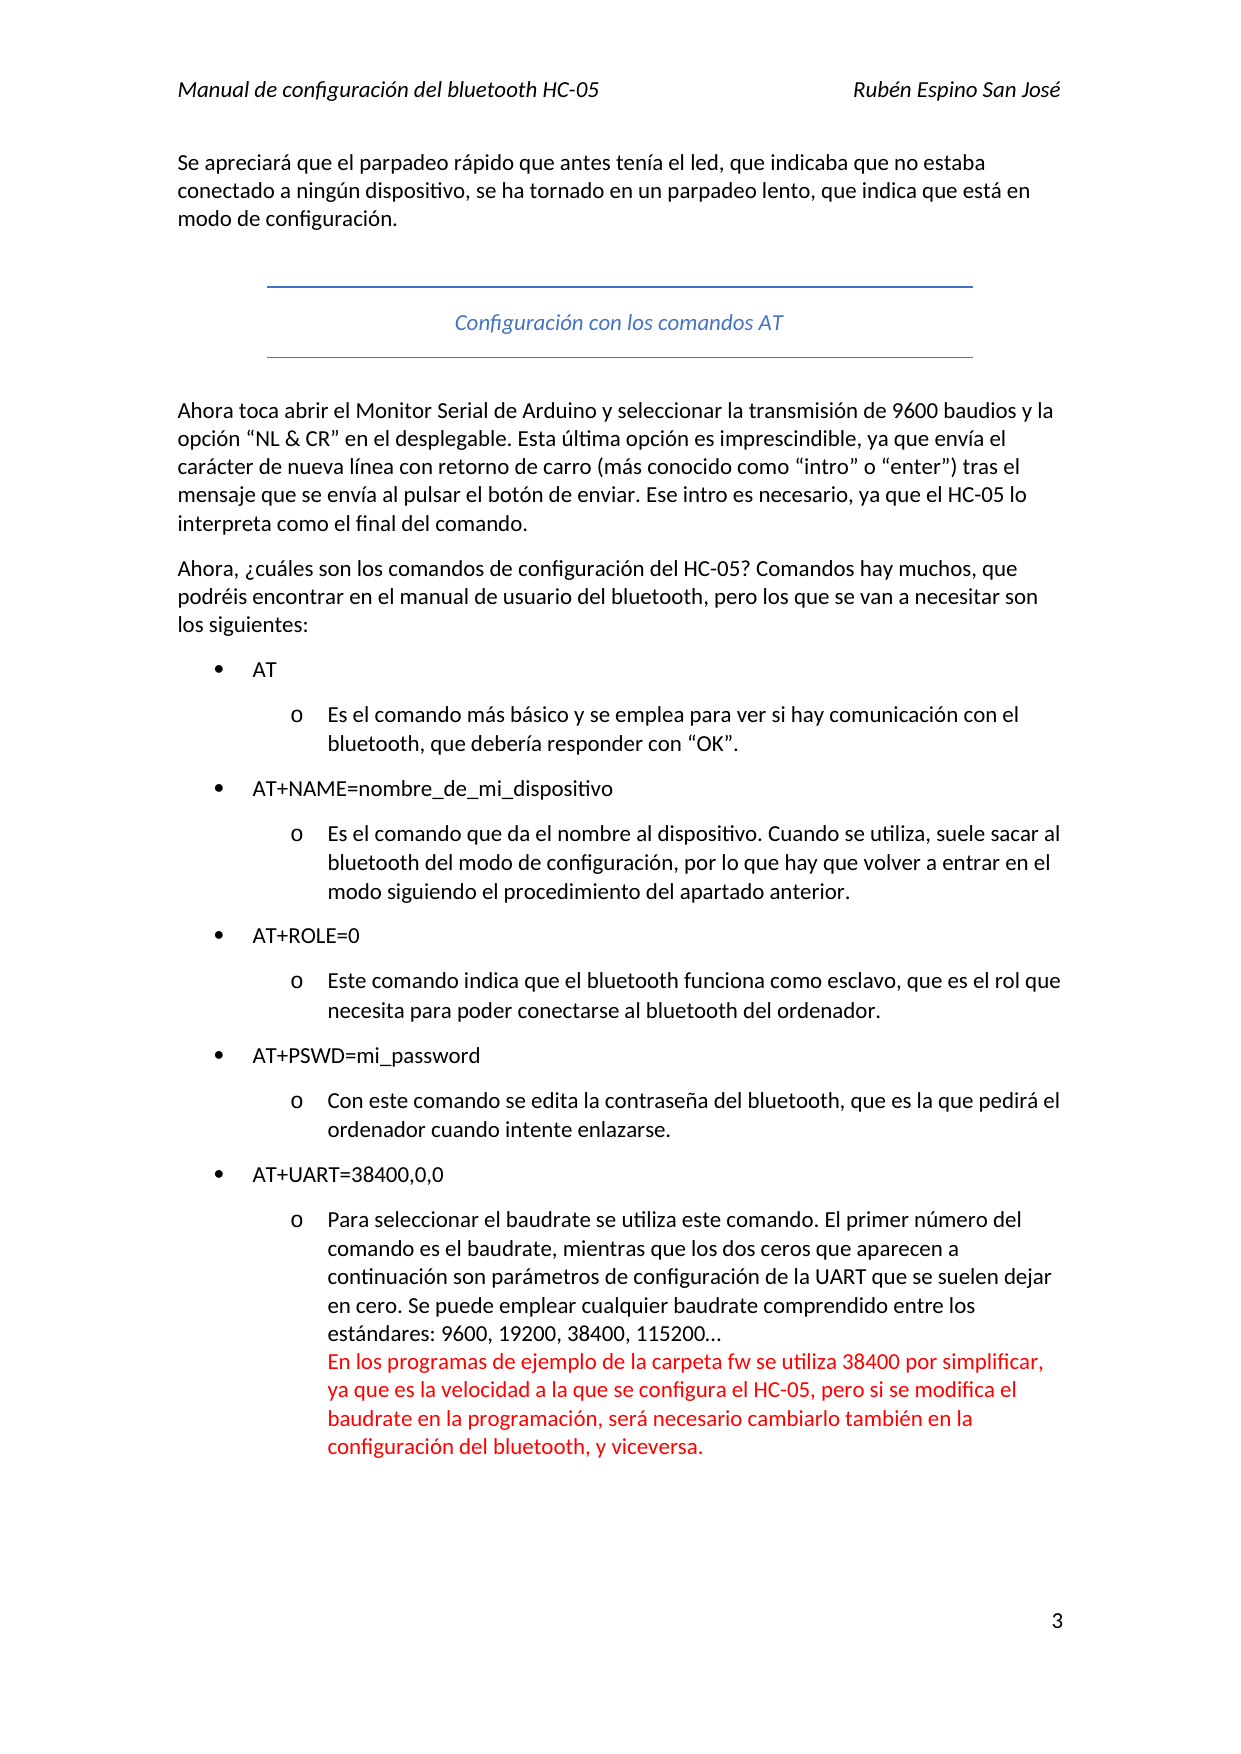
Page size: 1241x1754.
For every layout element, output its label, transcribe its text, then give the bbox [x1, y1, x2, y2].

list AT+PSWD=mi_password [215, 1041, 1063, 1069]
list Con este comando se edita la contraseña del bluetooth, que es la que pedirá el ordenador cuando intente enlazarse. [290, 1086, 1063, 1143]
list Es el comando más básico y se emplea para ver si hay comunicación con el bluetooth, que debería responder con “OK”. [290, 700, 1063, 757]
text Configuración con los comandos AT [267, 288, 973, 357]
text Se apreciará que el parpadeo rápido que antes tenía el led, que indicaba que no estaba conectado a ningún dispositivo, se ha tornado en un parpadeo lento, que indica que está en modo de configuración. [177, 148, 1063, 232]
list Es el comando que da el nombre al dispositivo. Cuando se utiliza, suele sacar al bluetooth del modo de configuración, por lo que hay que volver a entrar en el modo siguiendo el procedimiento del apartado anterior. [290, 819, 1063, 905]
list AT+UART=38400,0,0 [215, 1160, 1063, 1188]
list Este comando indica que el bluetooth funciona como esclavo, que es el rol que necesita para poder conectarse al bluetooth del ordenador. [290, 967, 1063, 1024]
list AT+NAME=nombre_de_mi_dispositivo [215, 774, 1063, 802]
list AT [215, 655, 1063, 683]
list AT+ROLE=0 [215, 922, 1063, 950]
list Para seleccionar el baudrate se utiliza este comando. El primer número del comando es el baudrate, mientras que los dos ceros que aparecen a continuación son parámetros de configuración de la UART que se suelen dejar en cero. Se puede emplear cualquier baudrate comprendido entre los estándares: 9600, 19200, 38400, 115200… En los programas de ejemplo de la carpeta fw se utiliza 38400 por simplificar, ya que es la velocidad a la que se configura el HC-05, pero si se modifica el baudrate en la programación, será necesario cambiarlo también en la configuración del bluetooth, y viceversa. [290, 1205, 1063, 1460]
text Ahora toca abrir el Monitor Serial de Arduino y seleccionar la transmisión de 9600 baudios y la opción “NL & CR” en el desplegable. Esta última opción es imprescindible, ya que envía el carácter de nueva línea con retorno de carro (más conocido como “intro” o “enter”) tras el mensaje que se envía al pulsar el botón de enviar. Ese intro es necesario, ya que el HC-05 lo interpreta como el final del comando. [177, 396, 1063, 537]
text Ahora, ¿cuáles son los comandos de configuración del HC-05? Comandos hay muchos, que podréis encontrar en el manual de usuario del bluetooth, pero los que se van a necesitar son los siguientes: [177, 554, 1063, 638]
